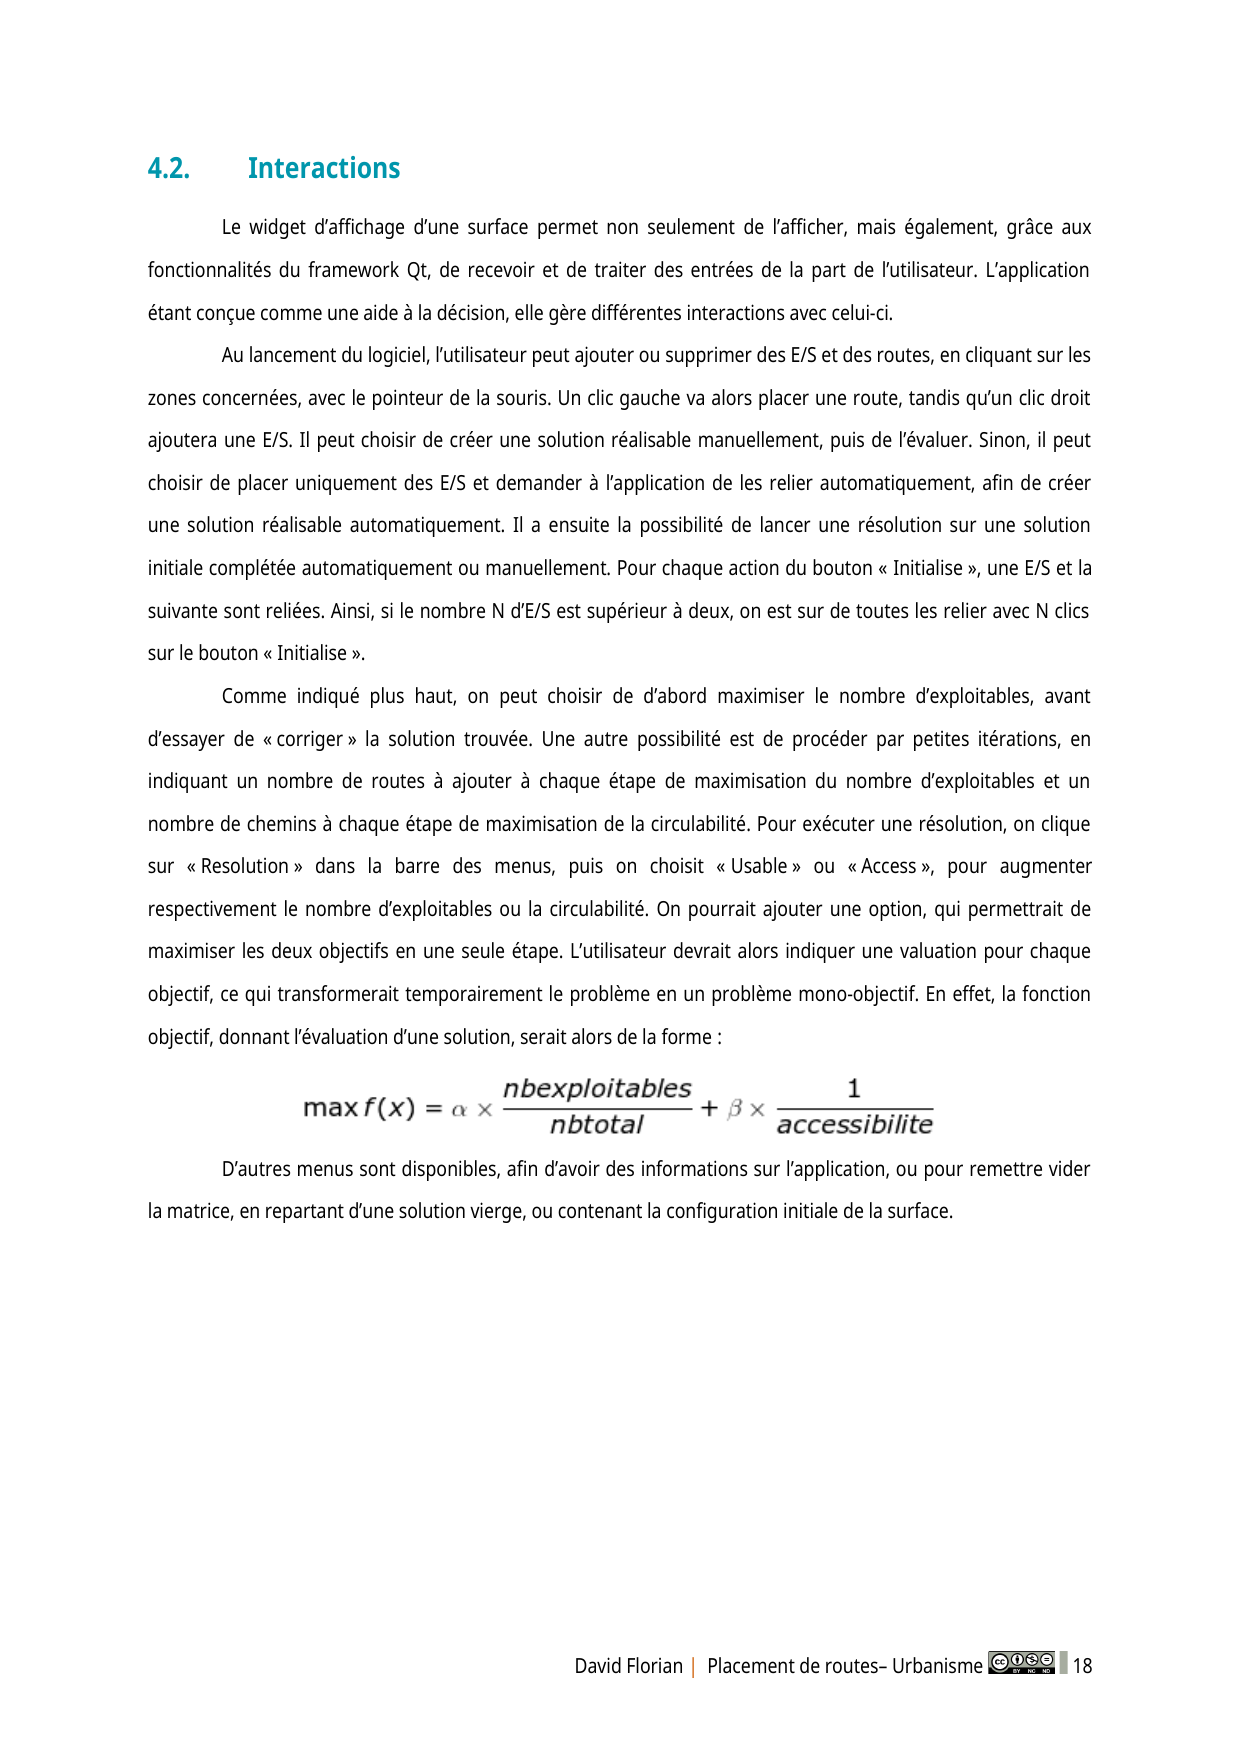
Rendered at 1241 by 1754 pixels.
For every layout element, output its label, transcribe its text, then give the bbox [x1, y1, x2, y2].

text Comme indiqué plus haut, on peut choisir de d’abord maximiser le nombre d’exploitables, avant d’essayer de « corriger » la solution trouvée. Une autre possibilité est de procéder par petites itérations, en indiquant un nombre de routes à ajouter à chaque étape de maximisation du nombre d’exploitables et un nombre de chemins à chaque étape de maximisation de la circulabilité. Pour exécuter une résolution, on clique sur « Resolution » dans la barre des menus, puis on choisit « Usable » ou « Access », pour augmenter respectivement le nombre d’exploitables ou la circulabilité. On pourrait ajouter une option, qui permettrait de maximiser les deux objectifs en une seule étape. L’utilisateur devrait alors indiquer une valuation pour chaque objectif, ce qui transformerait temporairement le problème en un problème mono-objectif. En effet, la fonction objectif, donnant l’évaluation d’une solution, serait alors de la forme : [148, 681, 1092, 1050]
picture [1059, 1651, 1068, 1674]
text Au lancement du logiciel, l’utilisateur peut ajouter ou supprimer des E/S et des routes, en cliquant sur les zones concernées, avec le pointeur de la souris. Un clic gauche va alors placer une route, tandis qu’un clic droit ajoutera une E/S. Il peut choisir de créer une solution réalisable manuellement, puis de l’évaluer. Sinon, il peut choisir de placer uniquement des E/S et demander à l’application de les relier automatiquement, afin de créer une solution réalisable automatiquement. Il a ensuite la possibilité de lancer une résolution sur une solution initiale complétée automatiquement ou manuellement. Pour chaque action du bouton « Initialise », une E/S et la suivante sont reliées. Ainsi, si le nombre N d’E/S est supérieur à deux, on est sur de toutes les relier avec N clics sur le bouton « Initialise ». [148, 340, 1092, 667]
text D’autres menus sont disponibles, afin d’avoir des informations sur l’application, ou pour remettre vider la matrice, en repartant d’une solution vierge, ou contenant la configuration initiale de la surface. [148, 1064, 1092, 1225]
subtitle Interactions [148, 148, 1092, 187]
picture [303, 1074, 937, 1140]
text Le widget d’affichage d’une surface permet non seulement de l’afficher, mais également, grâce aux fonctionnalités du framework Qt, de recevoir et de traiter des entrées de la part de l’utilisateur. L’application étant conçue comme une aide à la décision, elle gère différentes interactions avec celui-ci. [148, 212, 1092, 326]
picture [988, 1651, 1055, 1674]
